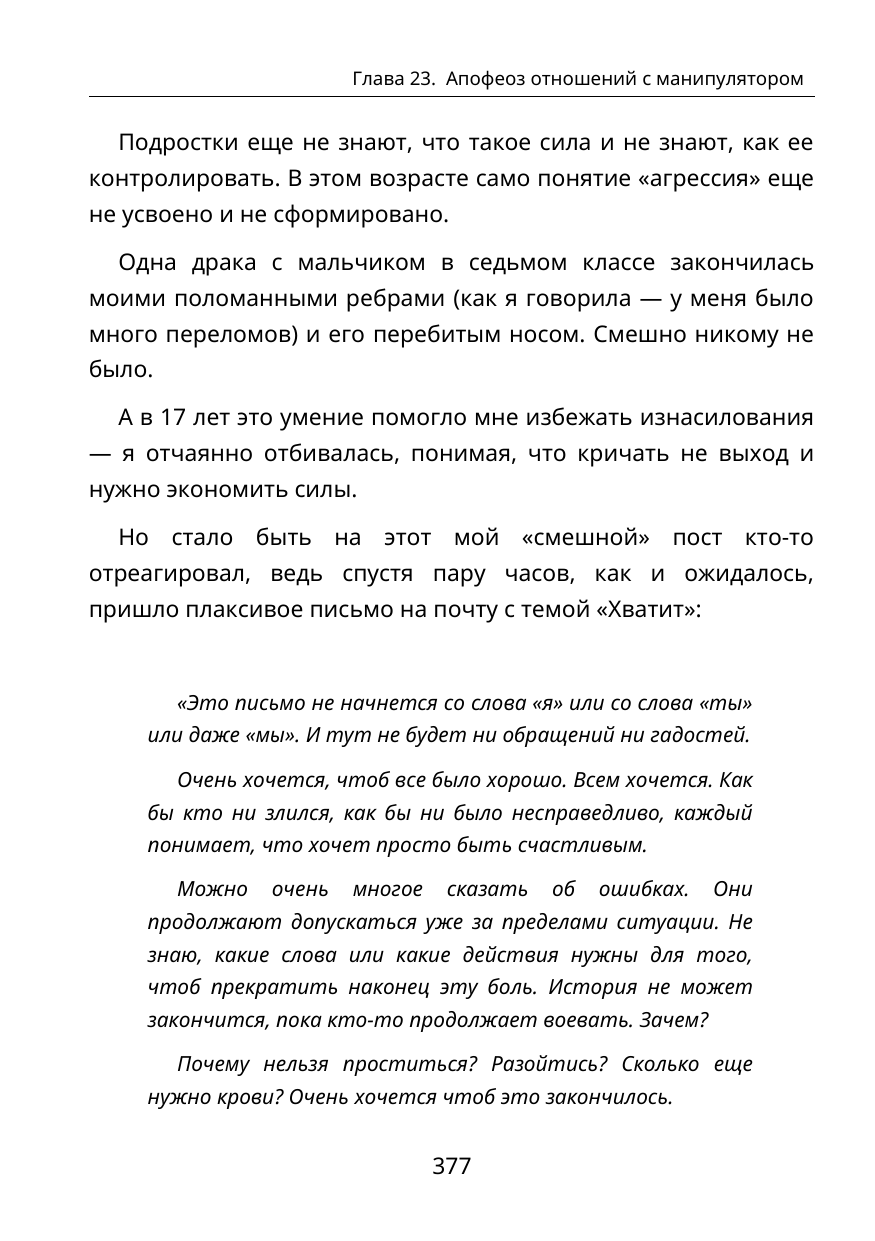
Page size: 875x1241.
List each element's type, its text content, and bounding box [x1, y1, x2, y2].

text Почему нельзя проститься? Разойтись? Сколько еще нужно крови? Очень хочется чтоб это закончилось. [147, 1049, 756, 1110]
text Но стало быть на этот мой «смешной» пост кто-то отреагировал, ведь спустя пару часов, как и ожидалось, пришло плаксивое письмо на почту с темой «Хватит»: [88, 521, 815, 624]
text Очень хочется, чтоб все было хорошо. Всем хочется. Как бы кто ни злился, как бы ни было несправедливо, каждый понимает, что хочет просто быть счастливым. [147, 765, 756, 859]
text «Это письмо не начнется со слова «я» или со слова «ты» или даже «мы». И тут не будет ни обращений ни гадостей. [147, 688, 756, 749]
text А в 17 лет это умение помогло мне избежать изнасилования — я отчаянно отбивалась, понимая, что кричать не выход и нужно экономить силы. [88, 401, 815, 504]
text Можно очень многое сказать об ошибках. Они продолжают допускаться уже за пределами ситуации. Не знаю, какие слова или какие действия нужны для того, чтоб прекратить наконец эту боль. История не может закончится, пока кто-то продолжает воевать. Зачем? [147, 874, 756, 1033]
text Подростки еще не знают, что такое сила и не знают, как ее контролировать. В этом возрасте само понятие «агрессия» еще не усвоено и не сформировано. [88, 126, 815, 229]
text Одна драка с мальчиком в седьмом классе закончилась моими поломанными ребрами (как я говорила — у меня было много переломов) и его перебитым носом. Смешно никому не было. [88, 246, 815, 385]
